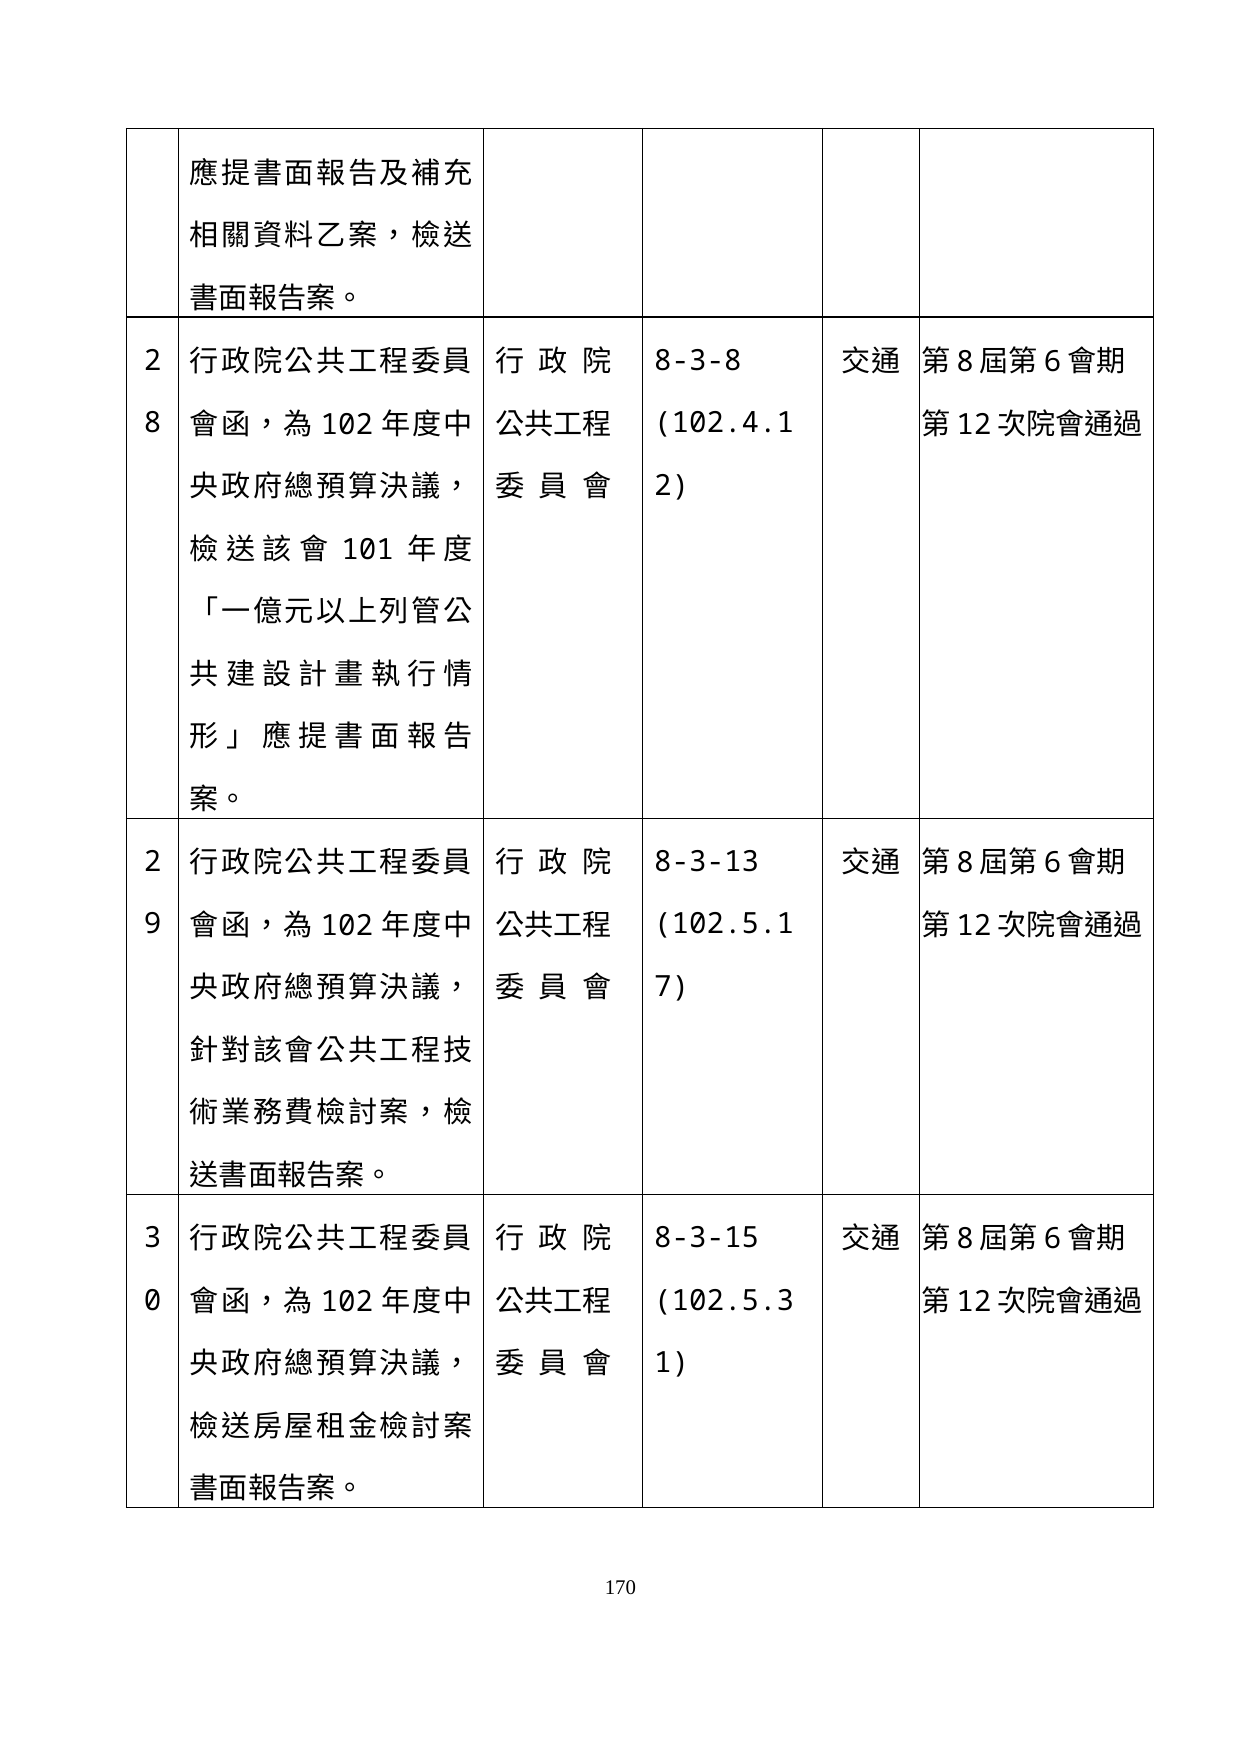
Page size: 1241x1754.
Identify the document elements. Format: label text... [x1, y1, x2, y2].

table_cell 行 政 院 公共工程委 員 會 [484, 1195, 642, 1507]
table_cell 30 [127, 1195, 178, 1507]
table_cell 28 [127, 318, 178, 817]
table_cell [484, 129, 642, 316]
table_cell 8-3-15 (102.5.31) [643, 1195, 822, 1507]
table_cell 29 [127, 819, 178, 1193]
table_cell 8-3-8 (102.4.12) [643, 318, 822, 817]
table_cell [127, 129, 178, 316]
table_cell 行 政 院 公共工程委 員 會 [484, 819, 642, 1193]
table_cell 應提書面報告及補充相關資料乙案，檢送書面報告案。 [179, 129, 483, 316]
table_cell 行政院公共工程委員會函，為102年度中央政府總預算決議，檢送該會101年度「一億元以上列管公共建設計畫執行情形」應提書面報告案。 [179, 318, 483, 817]
table_cell 第8屆第6會期第12次院會通過 [920, 819, 1153, 1193]
table_cell [823, 129, 919, 316]
table_cell [920, 129, 1153, 316]
table_cell 行政院公共工程委員會函，為102年度中央政府總預算決議，針對該會公共工程技術業務費檢討案，檢送書面報告案。 [179, 819, 483, 1193]
table_cell [643, 129, 822, 316]
table_cell 交通 [823, 318, 919, 817]
table_cell 8-3-13 (102.5.17) [643, 819, 822, 1193]
table_cell 交通 [823, 1195, 919, 1507]
table_cell 行 政 院 公共工程委 員 會 [484, 318, 642, 817]
table_cell 第8屆第6會期第12次院會通過 [920, 318, 1153, 817]
table_cell 交通 [823, 819, 919, 1193]
table_cell 第8屆第6會期第12次院會通過 [920, 1195, 1153, 1507]
table_cell 行政院公共工程委員會函，為102年度中央政府總預算決議，檢送房屋租金檢討案書面報告案。 [179, 1195, 483, 1507]
